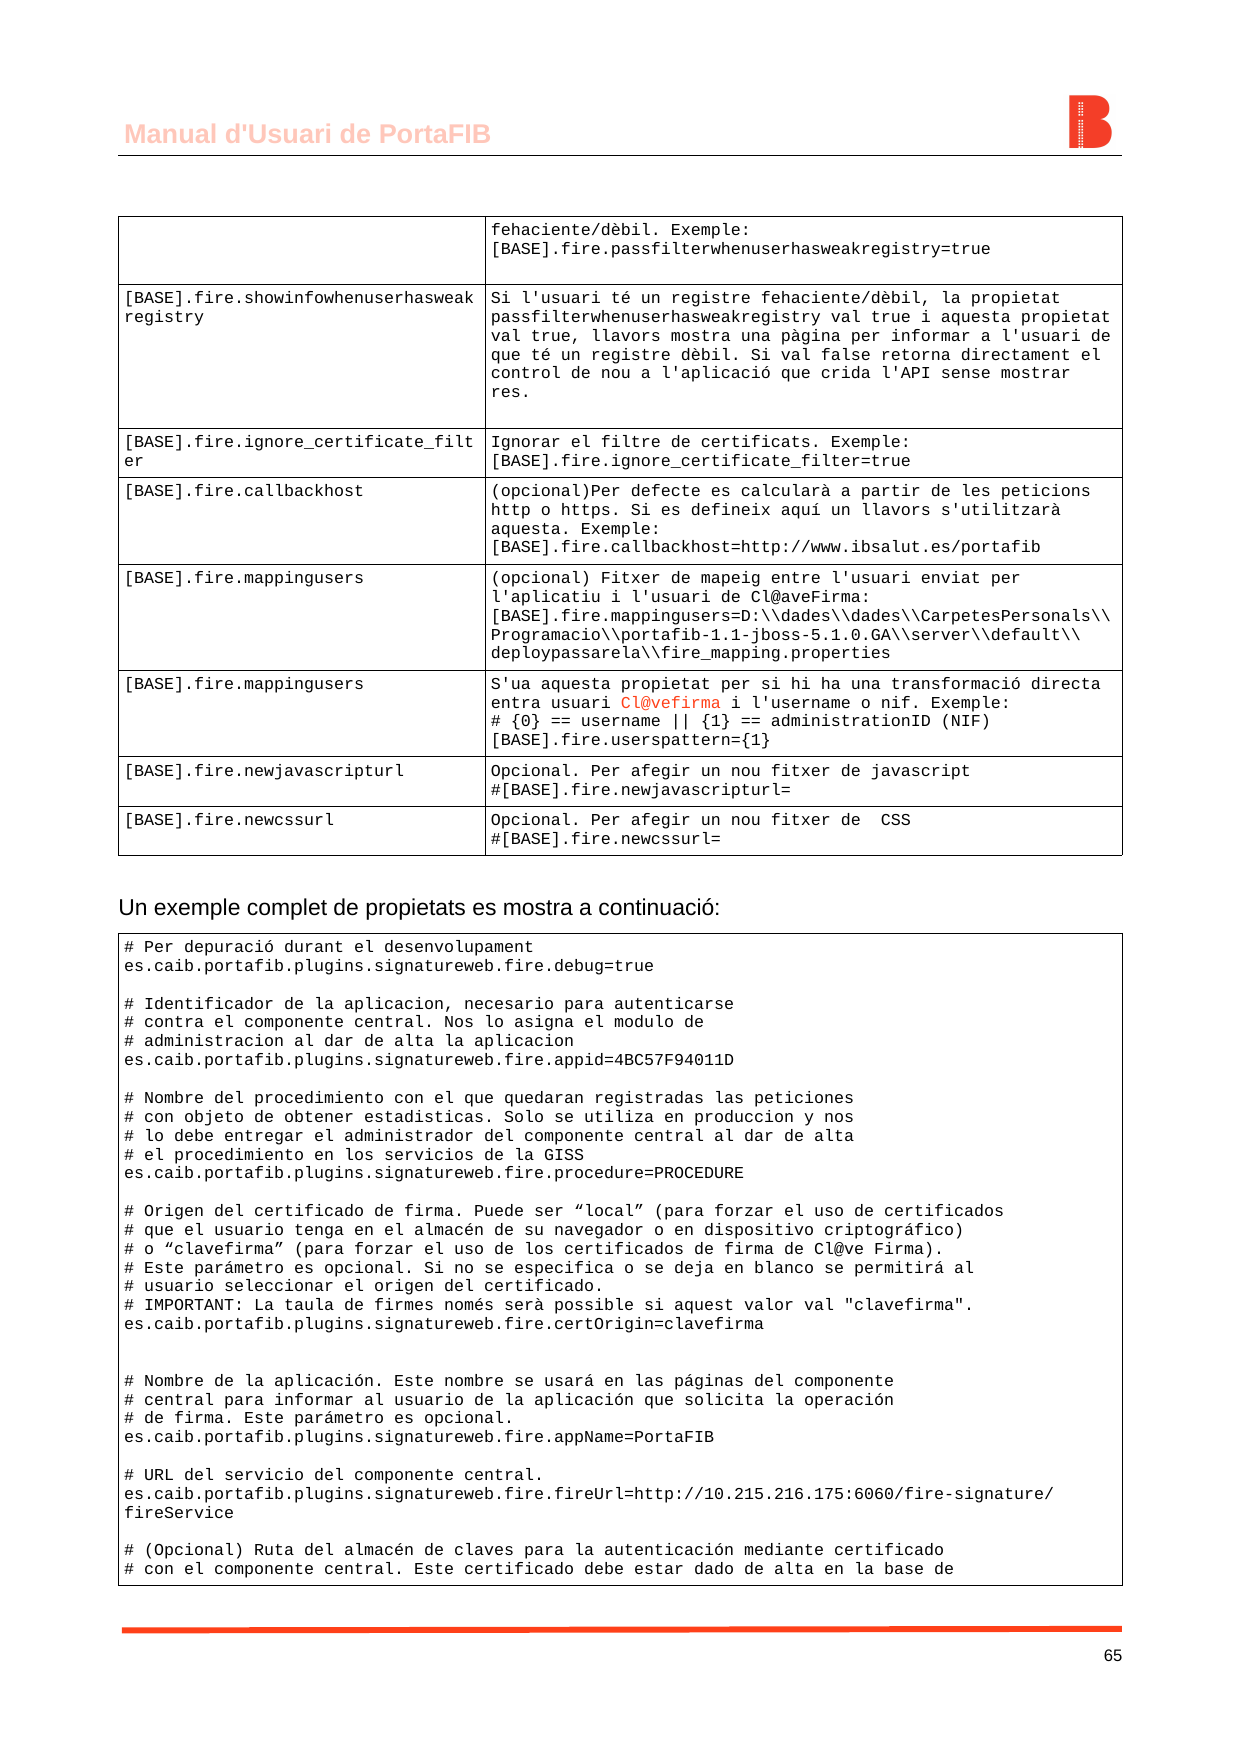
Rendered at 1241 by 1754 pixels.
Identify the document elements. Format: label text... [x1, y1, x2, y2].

table_cell [BASE].fire.showinfowhenuserhasweakregistry [119, 285, 485, 427]
table_cell Opcional. Per afegir un nou fitxer de javascript #[BASE].fire.newjavascripturl= [486, 757, 1122, 806]
table_header # Per depuració durant el desenvolupament es.caib.portafib.plugins.signatureweb.fire.debug=true # Identificador de la aplicacion, necesario para autenticarse # contra el componente central. Nos lo asigna el modulo de # administracion al dar de alta la aplicacion es.caib.portafib.plugins.signatureweb.fire.appid=4BC57F94011D # Nombre del procedimiento con el que quedaran registradas las peticiones # con objeto de obtener estadisticas. Solo se utiliza en produccion y nos # lo debe entregar el administrador del componente central al dar de alta # el procedimiento en los servicios de la GISS es.caib.portafib.plugins.signatureweb.fire.procedure=PROCEDURE # Origen del certificado de firma. Puede ser “local” (para forzar el uso de certificados # que el usuario tenga en el almacén de su navegador o en dispositivo criptográfico) # o “clavefirma” (para forzar el uso de los certificados de firma de Cl@ve Firma). # Este parámetro es opcional. Si no se especifica o se deja en blanco se permitirá al # usuario seleccionar el origen del certificado. # IMPORTANT: La taula de firmes només serà possible si aquest valor val "clavefirma". es.caib.portafib.plugins.signatureweb.fire.certOrigin=clavefirma # Nombre de la aplicación. Este nombre se usará en las páginas del componente # central para informar al usuario de la aplicación que solicita la operación # de firma. Este parámetro es opcional. es.caib.portafib.plugins.signatureweb.fire.appName=PortaFIB # URL del servicio del componente central. es.caib.portafib.plugins.signatureweb.fire.fireUrl=http://10.215.216.175:6060/fire-signature/fireService # (Opcional) Ruta del almacén de claves para la autenticación mediante certificado # con el componente central. Este certificado debe estar dado de alta en la base de [119, 934, 1122, 1585]
table_cell S'ua aquesta propietat per si hi ha una transformació directa entra usuari Cl@vefirma i l'username o nif. Exemple: # {0} == username || {1} == administrationID (NIF) [BASE].fire.userspattern={1} [486, 671, 1122, 756]
table_cell [BASE].fire.ignore_certificate_filter [119, 429, 485, 477]
table_cell Ignorar el filtre de certificats. Exemple: [BASE].fire.ignore_certificate_filter=true [486, 429, 1122, 477]
table_cell Opcional. Per afegir un nou fitxer de CSS #[BASE].fire.newcssurl= [486, 807, 1122, 855]
table_cell (opcional) Fitxer de mapeig entre l'usuari enviat per l'aplicatiu i l'usuari de Cl@aveFirma: [BASE].fire.mappingusers=D:\\dades\\dades\\CarpetesPersonals\\Programacio\\portafib-1.1-jboss-5.1.0.GA\\server\\default\\deploypassarela\\fire_mapping.properties [486, 565, 1122, 669]
table_cell [BASE].fire.mappingusers [119, 565, 485, 669]
table_cell Si l'usuari té un registre fehaciente/dèbil, la propietat passfilterwhenuserhasweakregistry val true i aquesta propietat val true, llavors mostra una pàgina per informar a l'usuari de que té un registre dèbil. Si val false retorna directament el control de nou a l'aplicació que crida l'API sense mostrar res. [486, 285, 1122, 427]
picture [1063, 94, 1117, 150]
table_cell [BASE].fire.newjavascripturl [119, 757, 485, 806]
table_cell fehaciente/dèbil. Exemple: [BASE].fire.passfilterwhenuserhasweakregistry=true [486, 217, 1122, 284]
table_cell [BASE].fire.mappingusers [119, 671, 485, 756]
text Un exemple complet de propietats es mostra a continuació: [118, 894, 1122, 920]
table_cell (opcional)Per defecte es calcularà a partir de les peticions http o https. Si es defineix aquí un llavors s'utilitzarà aquesta. Exemple: [BASE].fire.callbackhost=http://www.ibsalut.es/portafib [486, 478, 1122, 564]
table_cell [BASE].fire.newcssurl [119, 807, 485, 855]
table_cell [BASE].fire.callbackhost [119, 478, 485, 564]
table_cell [119, 217, 485, 284]
